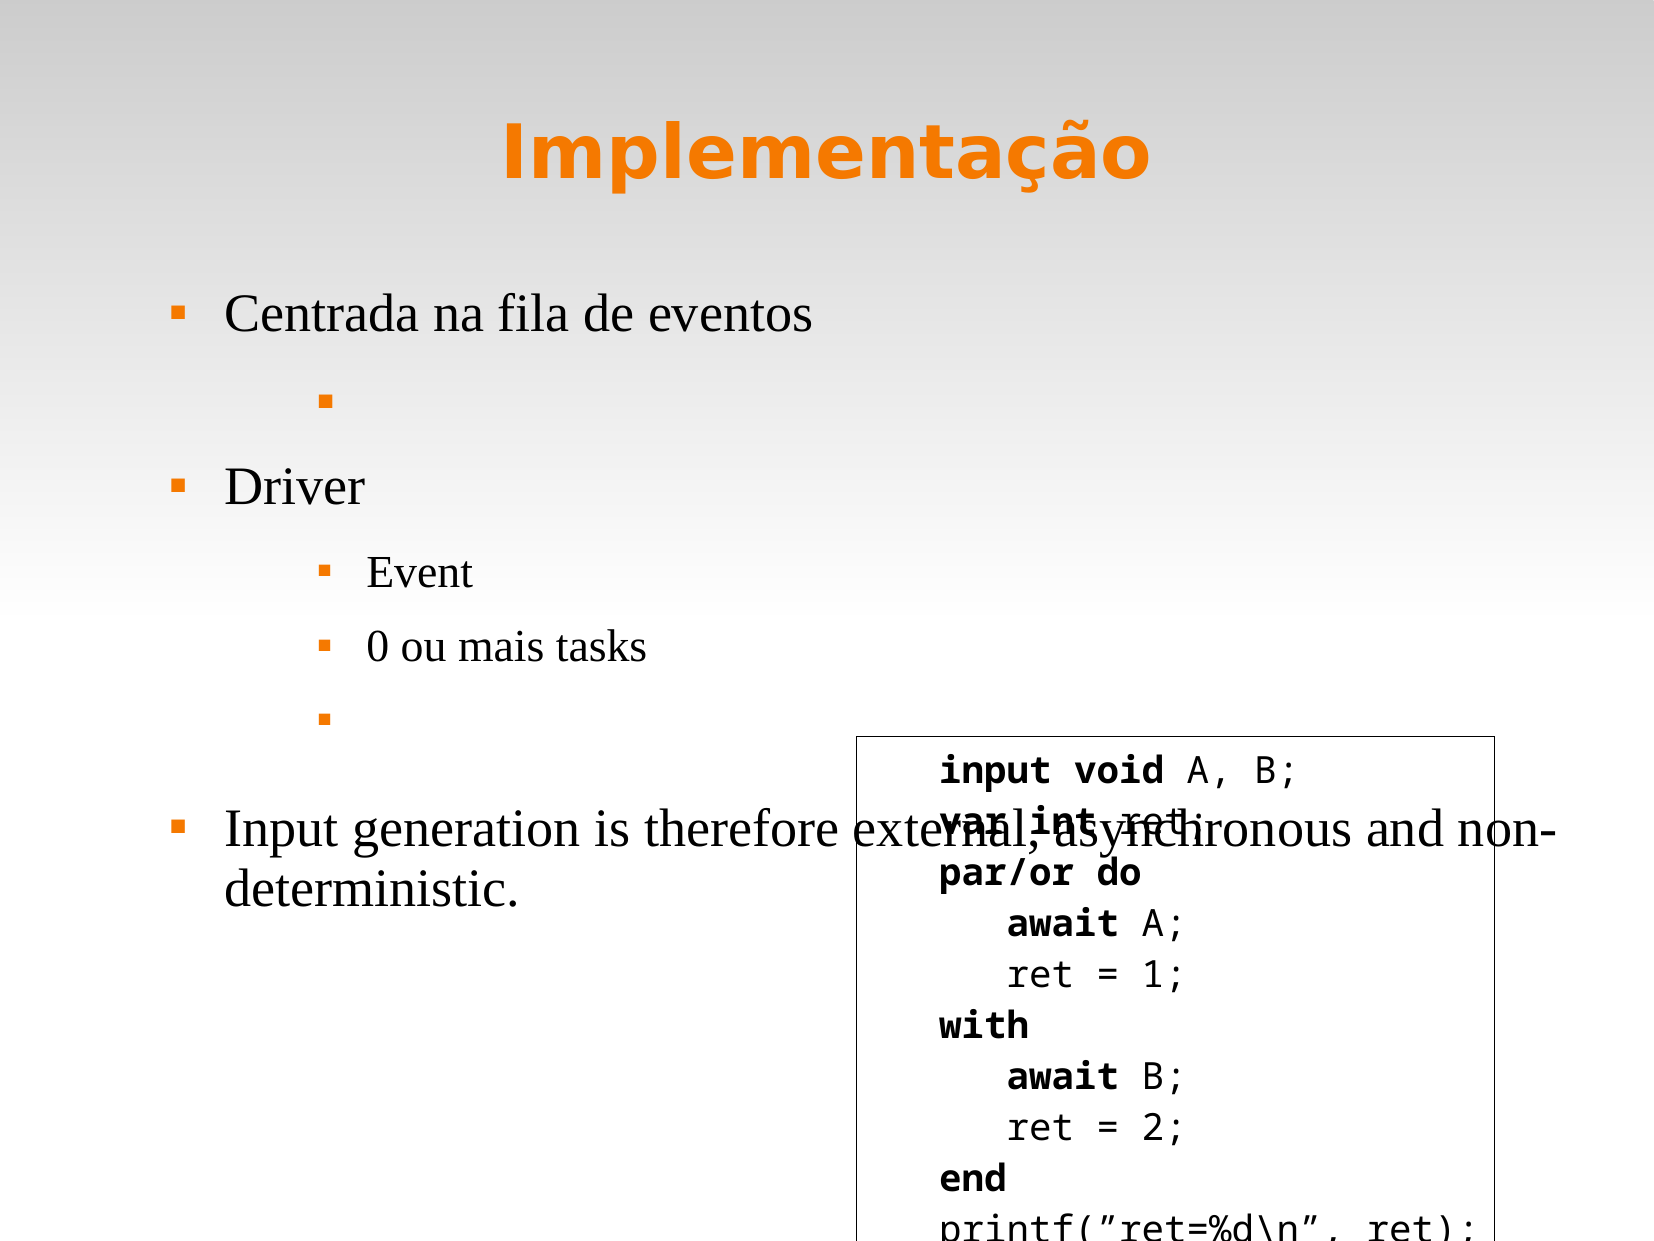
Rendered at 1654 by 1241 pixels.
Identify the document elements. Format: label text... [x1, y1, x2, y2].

list Centrada na fila de eventos Driver Event 0 ou mais tasks Input generation is therefore external, asynchronous and non-deterministic. [82, 231, 1571, 1035]
title Implementação [82, 49, 1571, 231]
text_box input void A, B; var int ret; par/or do await A; ret = 1; with await B; ret = 2; end printf(”ret=%d\n”, ret); [856, 1035, 1495, 1197]
